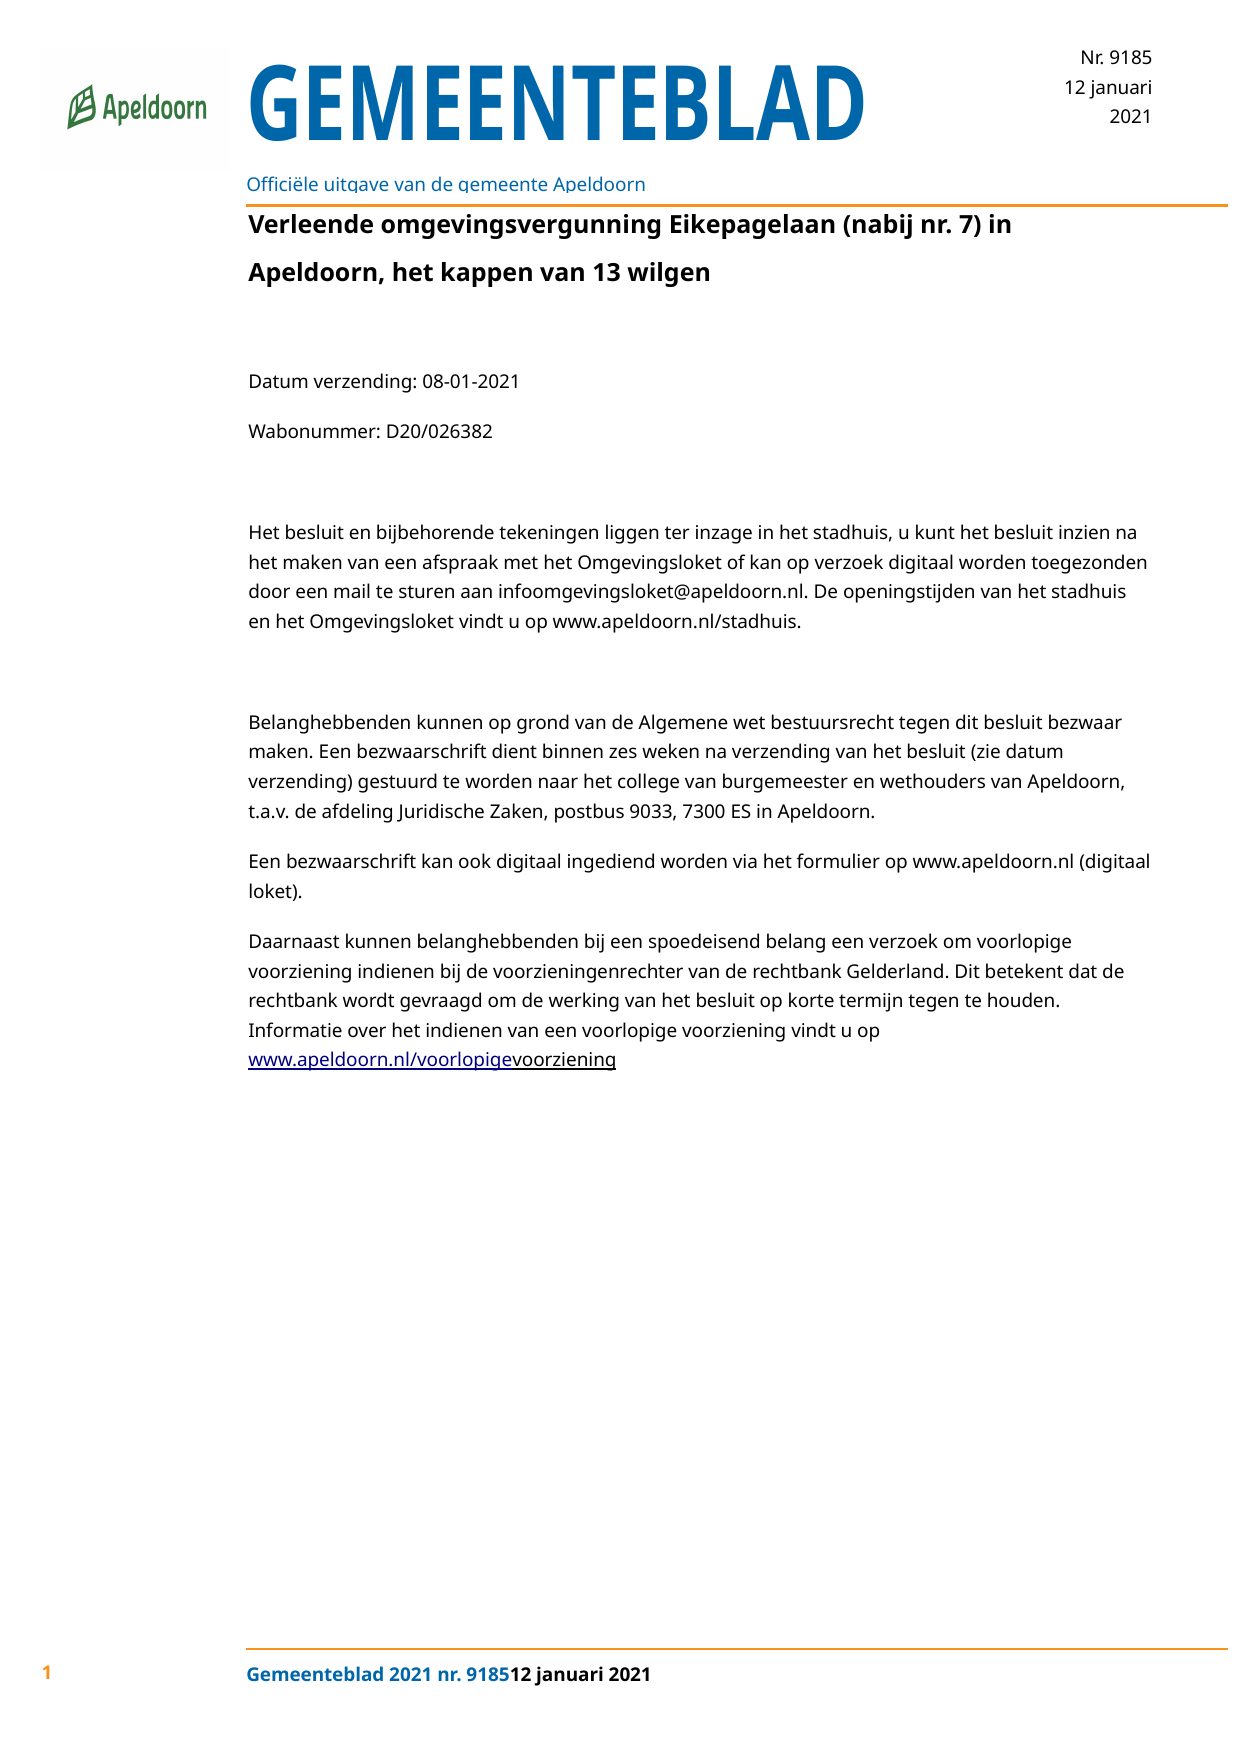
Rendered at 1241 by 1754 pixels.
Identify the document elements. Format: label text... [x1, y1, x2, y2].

text Het besluit en bijbehorende tekeningen liggen ter inzage in het stadhuis, u kunt het besluit inzien na het maken van een afspraak met het Omgevingsloket of kan op verzoek digitaal worden toegezonden door een mail te sturen aan infoomgevingsloket@apeldoorn.nl. De openingstijden van het stadhuis en het Omgevingsloket vindt u op www.apeldoorn.nl/stadhuis. [248, 519, 1152, 634]
text Een bezwaarschrift kan ook digitaal ingediend worden via het formulier op www.apeldoorn.nl (digitaal loket). [248, 848, 1152, 904]
text Wabonummer: D20/026382 [248, 419, 1152, 444]
text Datum verzending: 08-01-2021 [248, 368, 1152, 394]
text Belanghebbenden kunnen op grond van de Algemene wet bestuursrecht tegen dit besluit bezwaar maken. Een bezwaarschrift dient binnen zes weken na verzending van het besluit (zie datum verzending) gestuurd te worden naar het college van burgemeester en wethouders van Apeldoorn, t.a.v. de afdeling Juridische Zaken, postbus 9033, 7300 ES in Apeldoorn. [248, 709, 1152, 824]
picture [41, 47, 231, 172]
text Daarnaast kunnen belanghebbenden bij een spoedeisend belang een verzoek om voorlopige voorziening indienen bij de voorzieningenrechter van de rechtbank Gelderland. Dit betekent dat de rechtbank wordt gevraagd om de werking van het besluit op korte termijn tegen te houden. Informatie over het indienen van een voorlopige voorziening vindt u op www.apeldoorn.nl/voorlopigevoorziening [248, 928, 1152, 1072]
text Verleende omgevingsvergunning Eikepagelaan (nabij nr. 7) in Apeldoorn, het kappen van 13 wilgen [248, 207, 1152, 288]
